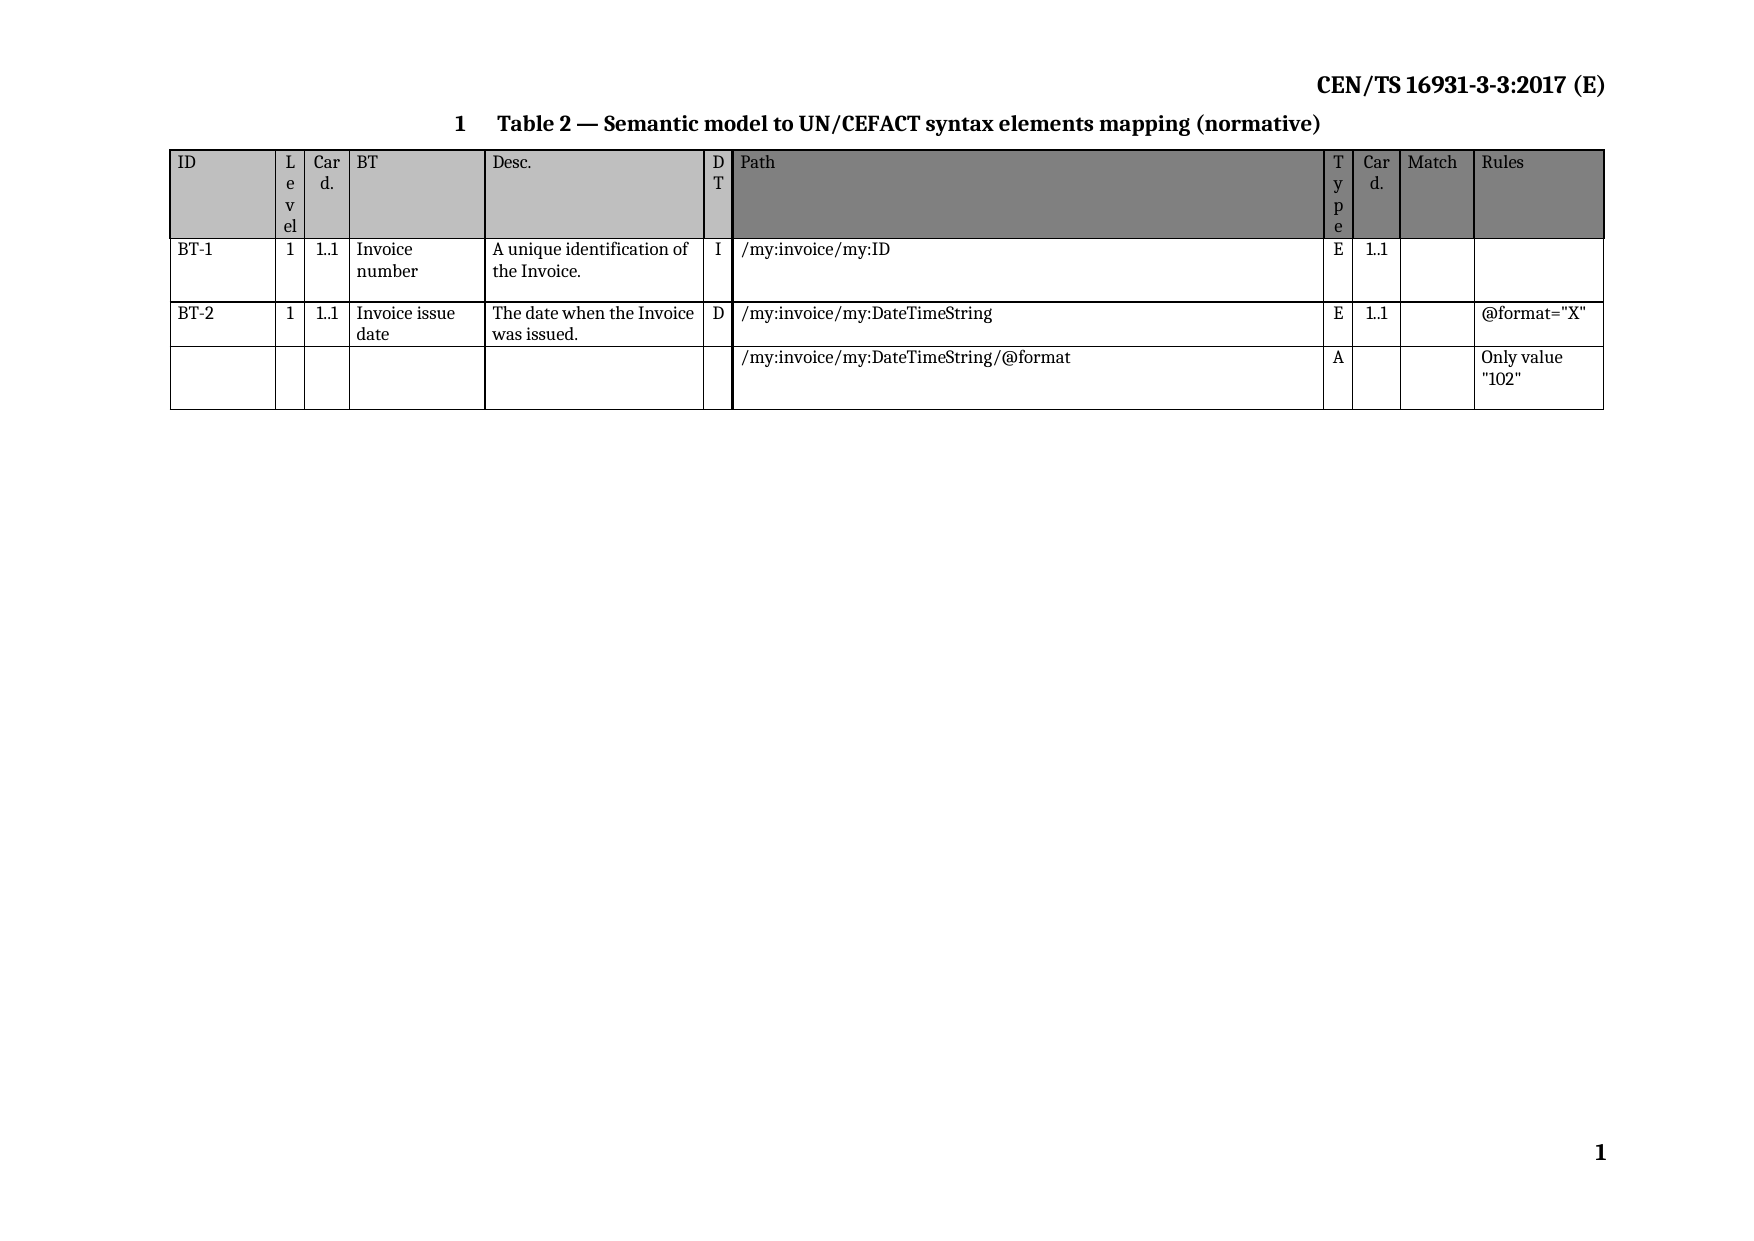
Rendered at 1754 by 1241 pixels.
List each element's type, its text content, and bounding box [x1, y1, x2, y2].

table_cell A unique identification of the Invoice. [486, 239, 703, 301]
table_cell 1..1 [1353, 239, 1400, 301]
table_cell Invoice number [350, 239, 484, 301]
table_cell 1 [276, 239, 304, 301]
table_cell A [1324, 347, 1352, 409]
table_cell 1..1 [305, 303, 349, 346]
table_cell @format="X" [1475, 303, 1603, 346]
table_cell BT-2 [171, 303, 275, 346]
table_header Type [1325, 151, 1352, 238]
table_cell E [1324, 239, 1352, 301]
table_cell Invoice issue date [350, 303, 484, 346]
table_cell [486, 347, 703, 409]
table_cell [350, 347, 484, 409]
table_cell [1353, 347, 1400, 409]
table_cell The date when the Invoice was issued. [486, 303, 703, 346]
table_cell /my:invoice/my:DateTimeString/@format [734, 347, 1323, 409]
table_header ID [171, 151, 275, 238]
table_cell [276, 347, 304, 409]
table_cell [1401, 347, 1474, 409]
table_cell E [1324, 303, 1352, 346]
table_cell 1..1 [305, 239, 349, 301]
subtitle Table 2 — Semantic model to UN/CEFACT syntax elements mapping (normative) [171, 110, 1606, 137]
table_cell [704, 347, 731, 409]
table_cell 1..1 [1353, 303, 1400, 346]
table_cell Only value "102" [1475, 347, 1603, 409]
table_header Match [1401, 151, 1473, 238]
table_cell BT-1 [171, 239, 275, 301]
table_cell I [704, 239, 731, 301]
table_cell [1401, 303, 1474, 346]
table_cell [1401, 239, 1474, 301]
table_header Card. [1354, 151, 1399, 238]
table_cell /my:invoice/my:DateTimeString [734, 303, 1323, 346]
table_header Card. [305, 151, 349, 238]
table_header Rules [1475, 151, 1603, 238]
table_header BT [350, 151, 484, 238]
table_header DT [705, 151, 731, 238]
table_cell /my:invoice/my:ID [734, 239, 1323, 301]
table_header Path [734, 151, 1323, 238]
table_cell [305, 347, 349, 409]
table_cell 1 [276, 303, 304, 346]
table_cell [1475, 239, 1603, 301]
table_cell D [704, 303, 731, 346]
table_header Desc. [486, 151, 703, 238]
table_header Level [276, 151, 304, 238]
table_cell [171, 347, 275, 409]
